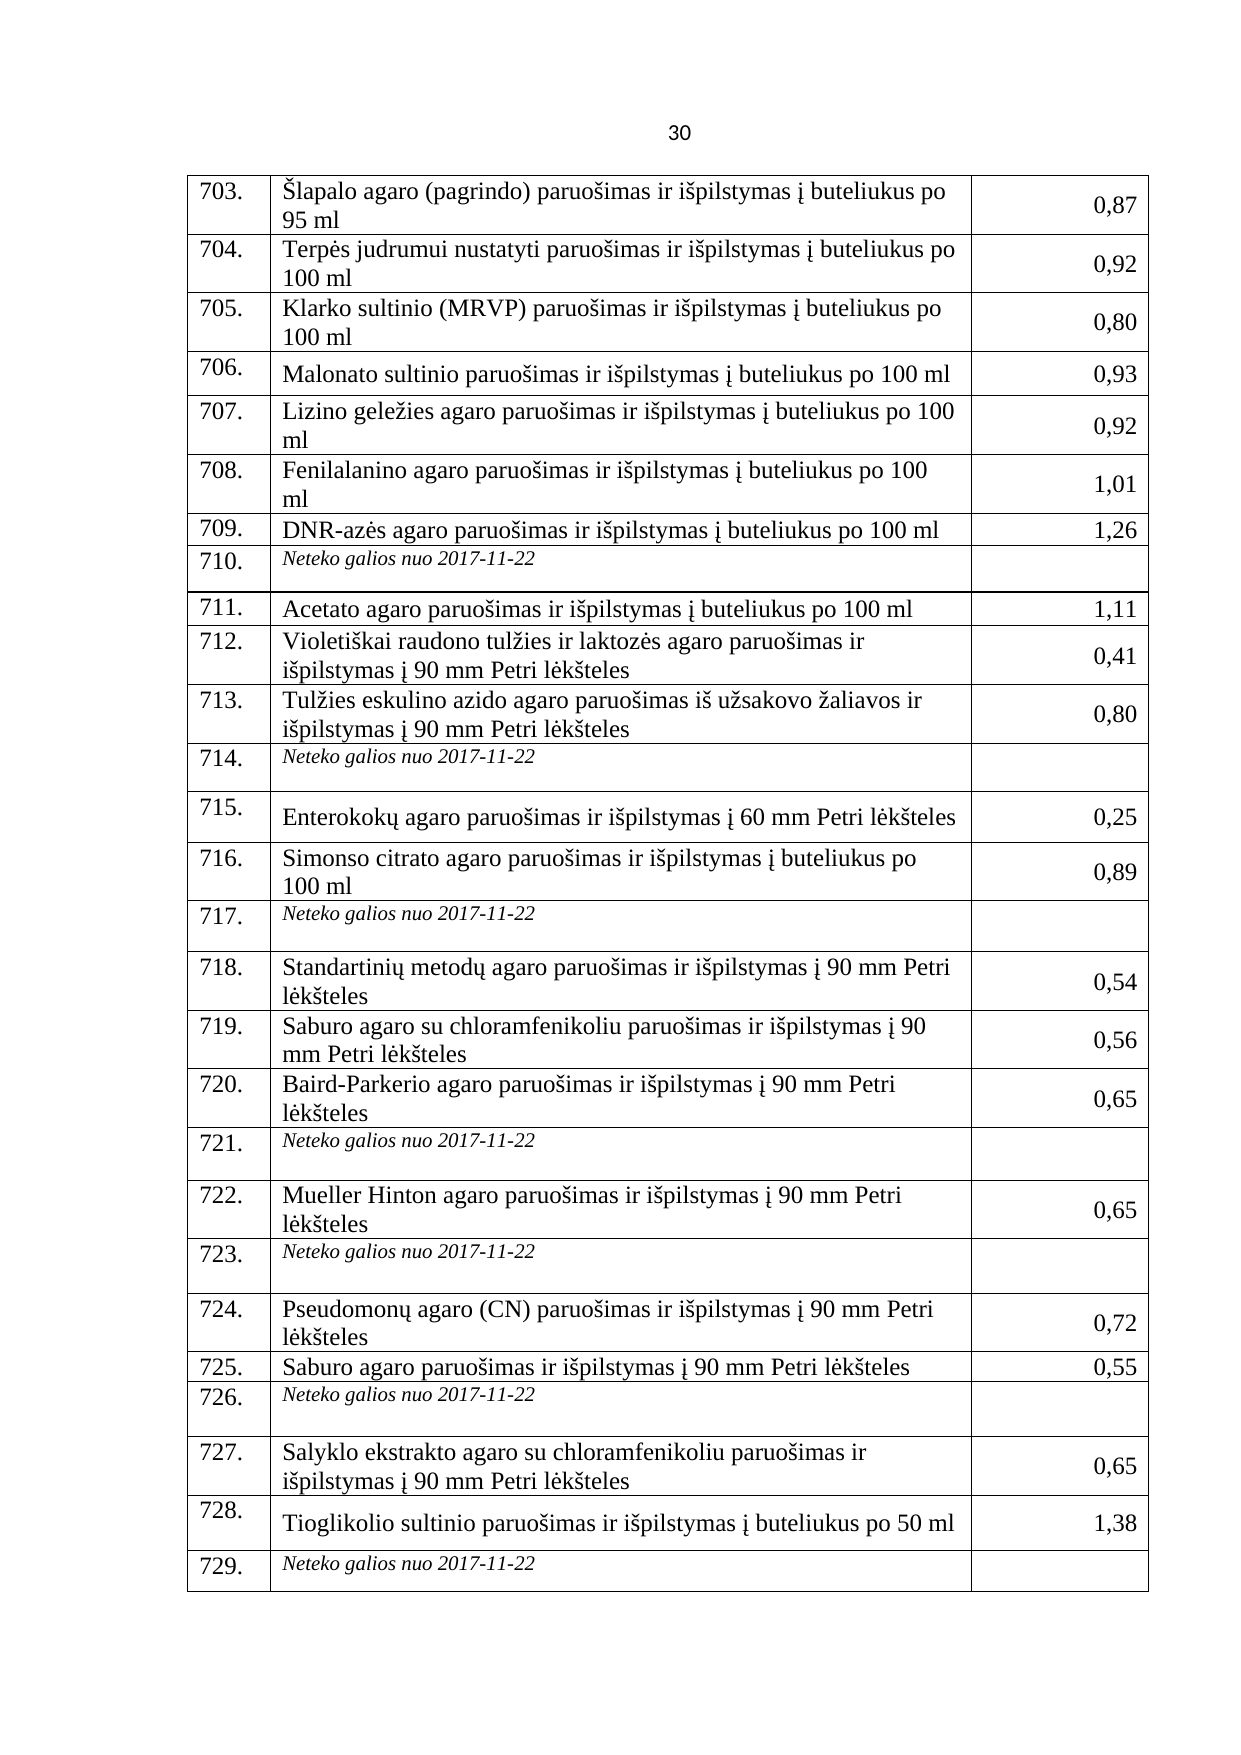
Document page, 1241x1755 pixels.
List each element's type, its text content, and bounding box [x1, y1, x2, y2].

table_cell 0,80 [972, 293, 1148, 351]
table_cell 0,65 [972, 1437, 1148, 1494]
table_cell 0,56 [972, 1011, 1148, 1068]
table_cell 711. [188, 593, 270, 625]
table_cell 718. [188, 952, 270, 1010]
table_cell 0,55 [972, 1352, 1148, 1381]
table_cell Neteko galios nuo 2017-11-22 [271, 1128, 971, 1179]
table_cell 0,25 [972, 792, 1148, 842]
table_cell 0,92 [972, 235, 1148, 292]
table_cell 707. [188, 396, 270, 454]
table_cell Pseudomonų agaro (CN) paruošimas ir išpilstymas į 90 mm Petri lėkšteles [271, 1294, 971, 1351]
table_cell 0,92 [972, 396, 1148, 454]
table_cell 716. [188, 843, 270, 900]
table_cell 726. [188, 1382, 270, 1436]
table_cell 710. [188, 546, 270, 591]
table_cell 705. [188, 293, 270, 351]
table_cell Salyklo ekstrakto agaro su chloramfenikoliu paruošimas ir išpilstymas į 90 mm Petri lėkšteles [271, 1437, 971, 1494]
table_cell Violetiškai raudono tulžies ir laktozės agaro paruošimas ir išpilstymas į 90 mm Petri lėkšteles [271, 626, 971, 684]
table_cell Neteko galios nuo 2017-11-22 [271, 744, 971, 791]
table_cell Acetato agaro paruošimas ir išpilstymas į buteliukus po 100 ml [271, 593, 971, 625]
table_cell Tioglikolio sultinio paruošimas ir išpilstymas į buteliukus po 50 ml [271, 1496, 971, 1550]
table_cell 1,38 [972, 1496, 1148, 1550]
table_cell 727. [188, 1437, 270, 1494]
table_cell Terpės judrumui nustatyti paruošimas ir išpilstymas į buteliukus po 100 ml [271, 235, 971, 292]
table_cell 715. [188, 792, 270, 842]
table_cell 714. [188, 744, 270, 791]
table_cell Saburo agaro su chloramfenikoliu paruošimas ir išpilstymas į 90 mm Petri lėkšteles [271, 1011, 971, 1068]
table_cell 1,11 [972, 593, 1148, 625]
table_cell Šlapalo agaro (pagrindo) paruošimas ir išpilstymas į buteliukus po 95 ml [271, 176, 971, 233]
table_cell 709. [188, 514, 270, 545]
table_cell 0,65 [972, 1181, 1148, 1238]
table_cell Enterokokų agaro paruošimas ir išpilstymas į 60 mm Petri lėkšteles [271, 792, 971, 842]
table_cell 0,89 [972, 843, 1148, 900]
table_cell Neteko galios nuo 2017-11-22 [271, 901, 971, 951]
table_cell 0,41 [972, 626, 1148, 684]
table_cell 0,87 [972, 176, 1148, 233]
table_cell 725. [188, 1352, 270, 1381]
table_cell Neteko galios nuo 2017-11-22 [271, 546, 971, 591]
table_cell 712. [188, 626, 270, 684]
table_cell 1,01 [972, 455, 1148, 512]
table_cell [972, 1128, 1148, 1179]
table_cell Klarko sultinio (MRVP) paruošimas ir išpilstymas į buteliukus po 100 ml [271, 293, 971, 351]
table_cell Lizino geležies agaro paruošimas ir išpilstymas į buteliukus po 100 ml [271, 396, 971, 454]
table_cell 704. [188, 235, 270, 292]
table_cell 723. [188, 1239, 270, 1293]
table_cell Neteko galios nuo 2017-11-22 [271, 1239, 971, 1293]
table_cell 722. [188, 1181, 270, 1238]
table_cell 0,72 [972, 1294, 1148, 1351]
table_cell 717. [188, 901, 270, 951]
table_cell [972, 901, 1148, 951]
table_cell 0,80 [972, 685, 1148, 742]
table_cell 703. [188, 176, 270, 233]
table_cell 713. [188, 685, 270, 742]
table_cell Malonato sultinio paruošimas ir išpilstymas į buteliukus po 100 ml [271, 352, 971, 395]
table_cell [972, 546, 1148, 591]
table_cell 708. [188, 455, 270, 512]
table_cell Standartinių metodų agaro paruošimas ir išpilstymas į 90 mm Petri lėkšteles [271, 952, 971, 1010]
table_cell Saburo agaro paruošimas ir išpilstymas į 90 mm Petri lėkšteles [271, 1352, 971, 1381]
table_cell Mueller Hinton agaro paruošimas ir išpilstymas į 90 mm Petri lėkšteles [271, 1181, 971, 1238]
table_cell 706. [188, 352, 270, 395]
table_cell 721. [188, 1128, 270, 1179]
table_cell [972, 1239, 1148, 1293]
table_cell 0,54 [972, 952, 1148, 1010]
table_cell 720. [188, 1069, 270, 1127]
table_cell Fenilalanino agaro paruošimas ir išpilstymas į buteliukus po 100 ml [271, 455, 971, 512]
table_cell Neteko galios nuo 2017-11-22 [271, 1382, 971, 1436]
table_cell 719. [188, 1011, 270, 1068]
table_cell [972, 1551, 1148, 1591]
table_cell Simonso citrato agaro paruošimas ir išpilstymas į buteliukus po 100 ml [271, 843, 971, 900]
table_cell [972, 744, 1148, 791]
table_cell 729. [188, 1551, 270, 1591]
table_cell [972, 1382, 1148, 1436]
table_cell 1,26 [972, 514, 1148, 545]
table_cell DNR-azės agaro paruošimas ir išpilstymas į buteliukus po 100 ml [271, 514, 971, 545]
table_cell Tulžies eskulino azido agaro paruošimas iš užsakovo žaliavos ir išpilstymas į 90 mm Petri lėkšteles [271, 685, 971, 742]
table_cell Baird-Parkerio agaro paruošimas ir išpilstymas į 90 mm Petri lėkšteles [271, 1069, 971, 1127]
table_cell 728. [188, 1496, 270, 1550]
table_cell 724. [188, 1294, 270, 1351]
table_cell Neteko galios nuo 2017-11-22 [271, 1551, 971, 1591]
table_cell 0,93 [972, 352, 1148, 395]
table_cell 0,65 [972, 1069, 1148, 1127]
